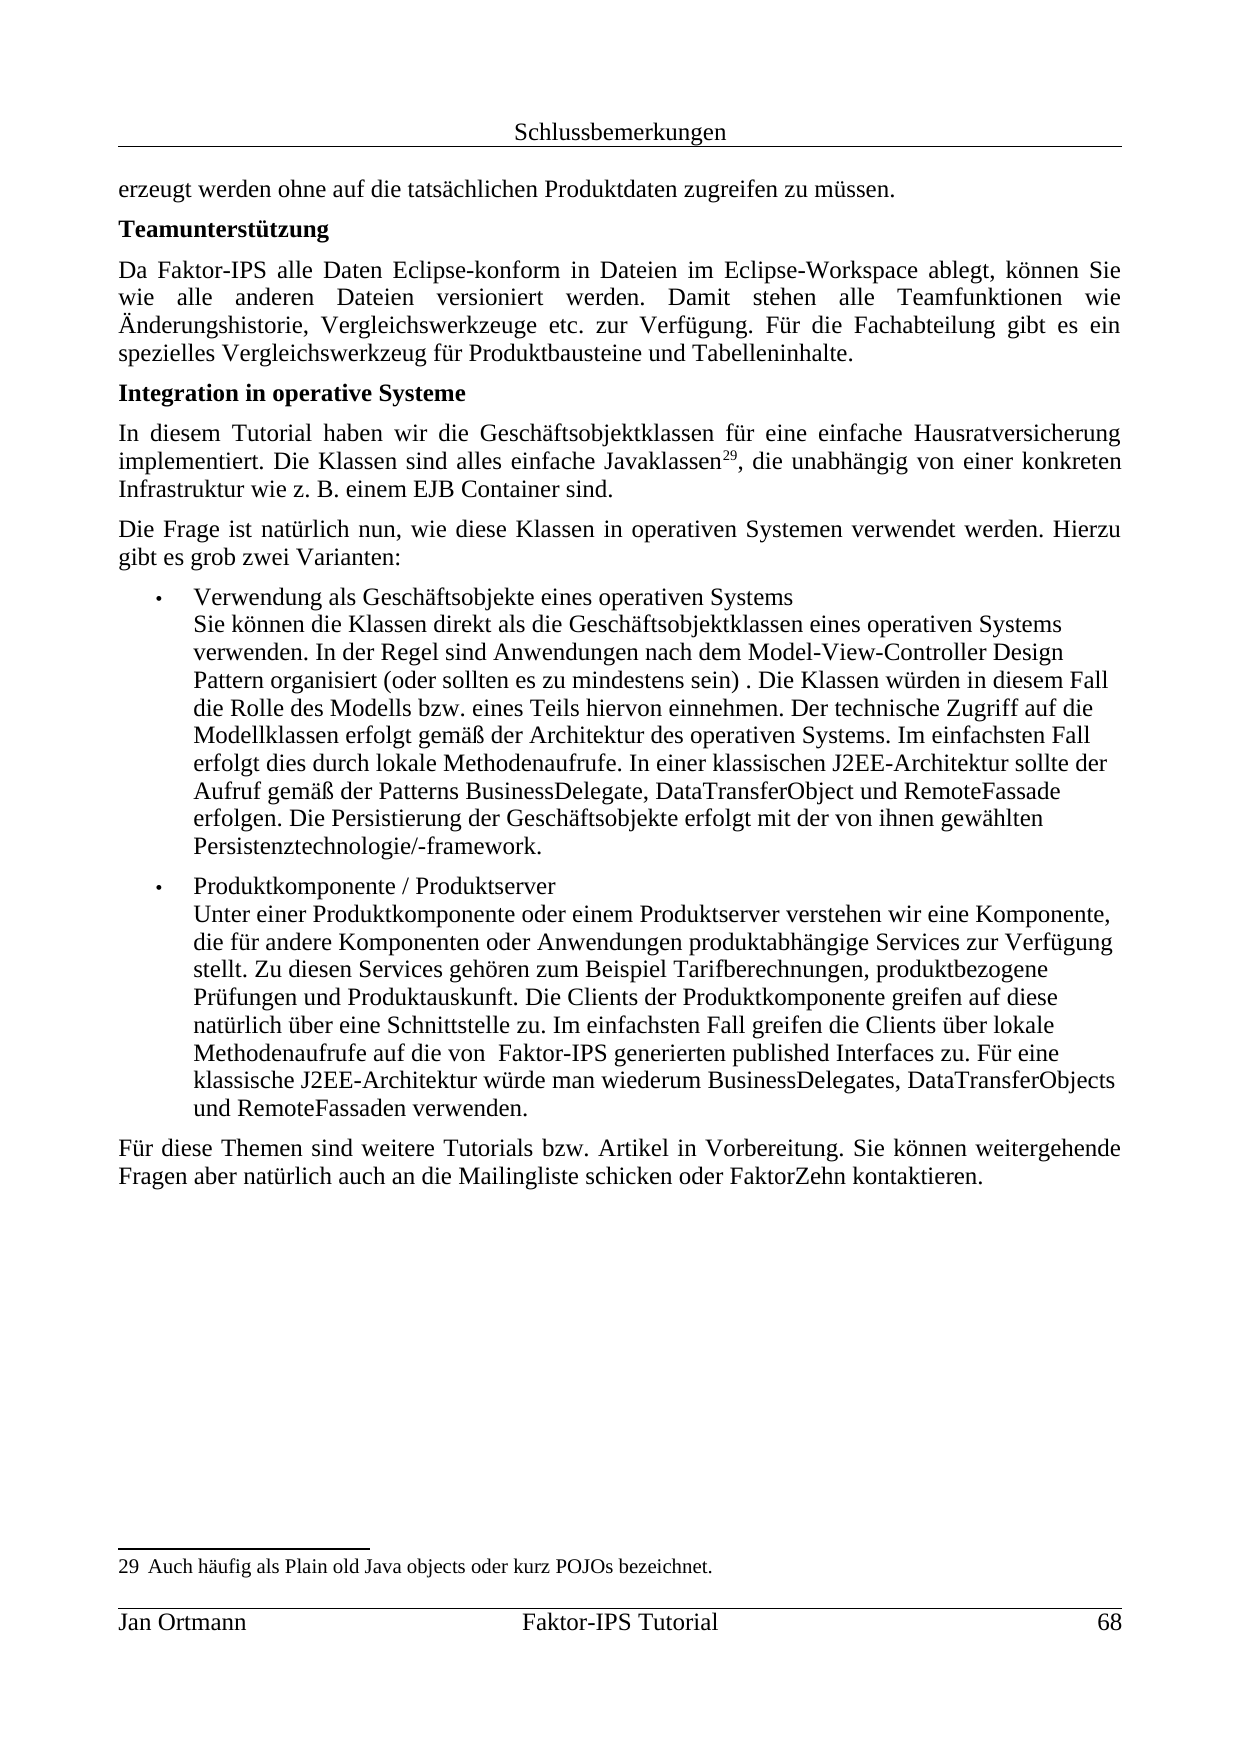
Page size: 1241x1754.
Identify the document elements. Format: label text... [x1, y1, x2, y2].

list Verwendung als Geschäftsobjekte eines operativen Systems Sie können die Klassen direkt als die Geschäftsobjektklassen eines operativen Systems verwenden. In der Regel sind Anwendungen nach dem Model-View-Controller Design Pattern organisiert (oder sollten es zu mindestens sein) . Die Klassen würden in diesem Fall die Rolle des Modells bzw. eines Teils hiervon einnehmen. Der technische Zugriff auf die Modellklassen erfolgt gemäß der Architektur des operativen Systems. Im einfachsten Fall erfolgt dies durch lokale Methodenaufrufe. In einer klassischen J2EE-Architektur sollte der Aufruf gemäß der Patterns BusinessDelegate, DataTransferObject und RemoteFassade erfolgen. Die Persistierung der Geschäftsobjekte erfolgt mit der von ihnen gewählten Persistenztechnologie/-framework. [156, 583, 1122, 860]
text erzeugt werden ohne auf die tatsächlichen Produktdaten zugreifen zu müssen. [118, 175, 1122, 203]
text Auch häufig als Plain old Java objects oder kurz POJOs bezeichnet. [118, 1555, 1122, 1578]
text Teamunterstützung [118, 216, 1122, 243]
text Die Frage ist natürlich nun, wie diese Klassen in operativen Systemen verwendet werden. Hierzu gibt es grob zwei Varianten: [118, 515, 1122, 570]
text Integration in operative Systeme [118, 379, 1122, 407]
list Produktkomponente / Produktserver Unter einer Produktkomponente oder einem Produktserver verstehen wir eine Komponente, die für andere Komponenten oder Anwendungen produktabhängige Services zur Verfügung stellt. Zu diesen Services gehören zum Beispiel Tarifberechnungen, produktbezogene Prüfungen und Produktauskunft. Die Clients der Produktkomponente greifen auf diese natürlich über eine Schnittstelle zu. Im einfachsten Fall greifen die Clients über lokale Methodenaufrufe auf die von Faktor-IPS generierten published Interfaces zu. Für eine klassische J2EE-Architektur würde man wiederum BusinessDelegates, DataTransferObjects und RemoteFassaden verwenden. [156, 872, 1122, 1122]
text Für diese Themen sind weitere Tutorials bzw. Artikel in Vorbereitung. Sie können weitergehende Fragen aber natürlich auch an die Mailingliste schicken oder FaktorZehn kontaktieren. [118, 1134, 1122, 1190]
text Da Faktor-IPS alle Daten Eclipse-konform in Dateien im Eclipse-Workspace ablegt, können Sie wie alle anderen Dateien versioniert werden. Damit stehen alle Teamfunktionen wie Änderungshistorie, Vergleichswerkzeuge etc. zur Verfügung. Für die Fachabteilung gibt es ein spezielles Vergleichswerkzeug für Produktbausteine und Tabelleninhalte. [118, 256, 1122, 367]
text In diesem Tutorial haben wir die Geschäftsobjektklassen für eine einfache Hausratversicherung implementiert. Die Klassen sind alles einfache Javaklassen, die unabhängig von einer konkreten Infrastruktur wie z. B. einem EJB Container sind. [118, 419, 1122, 502]
